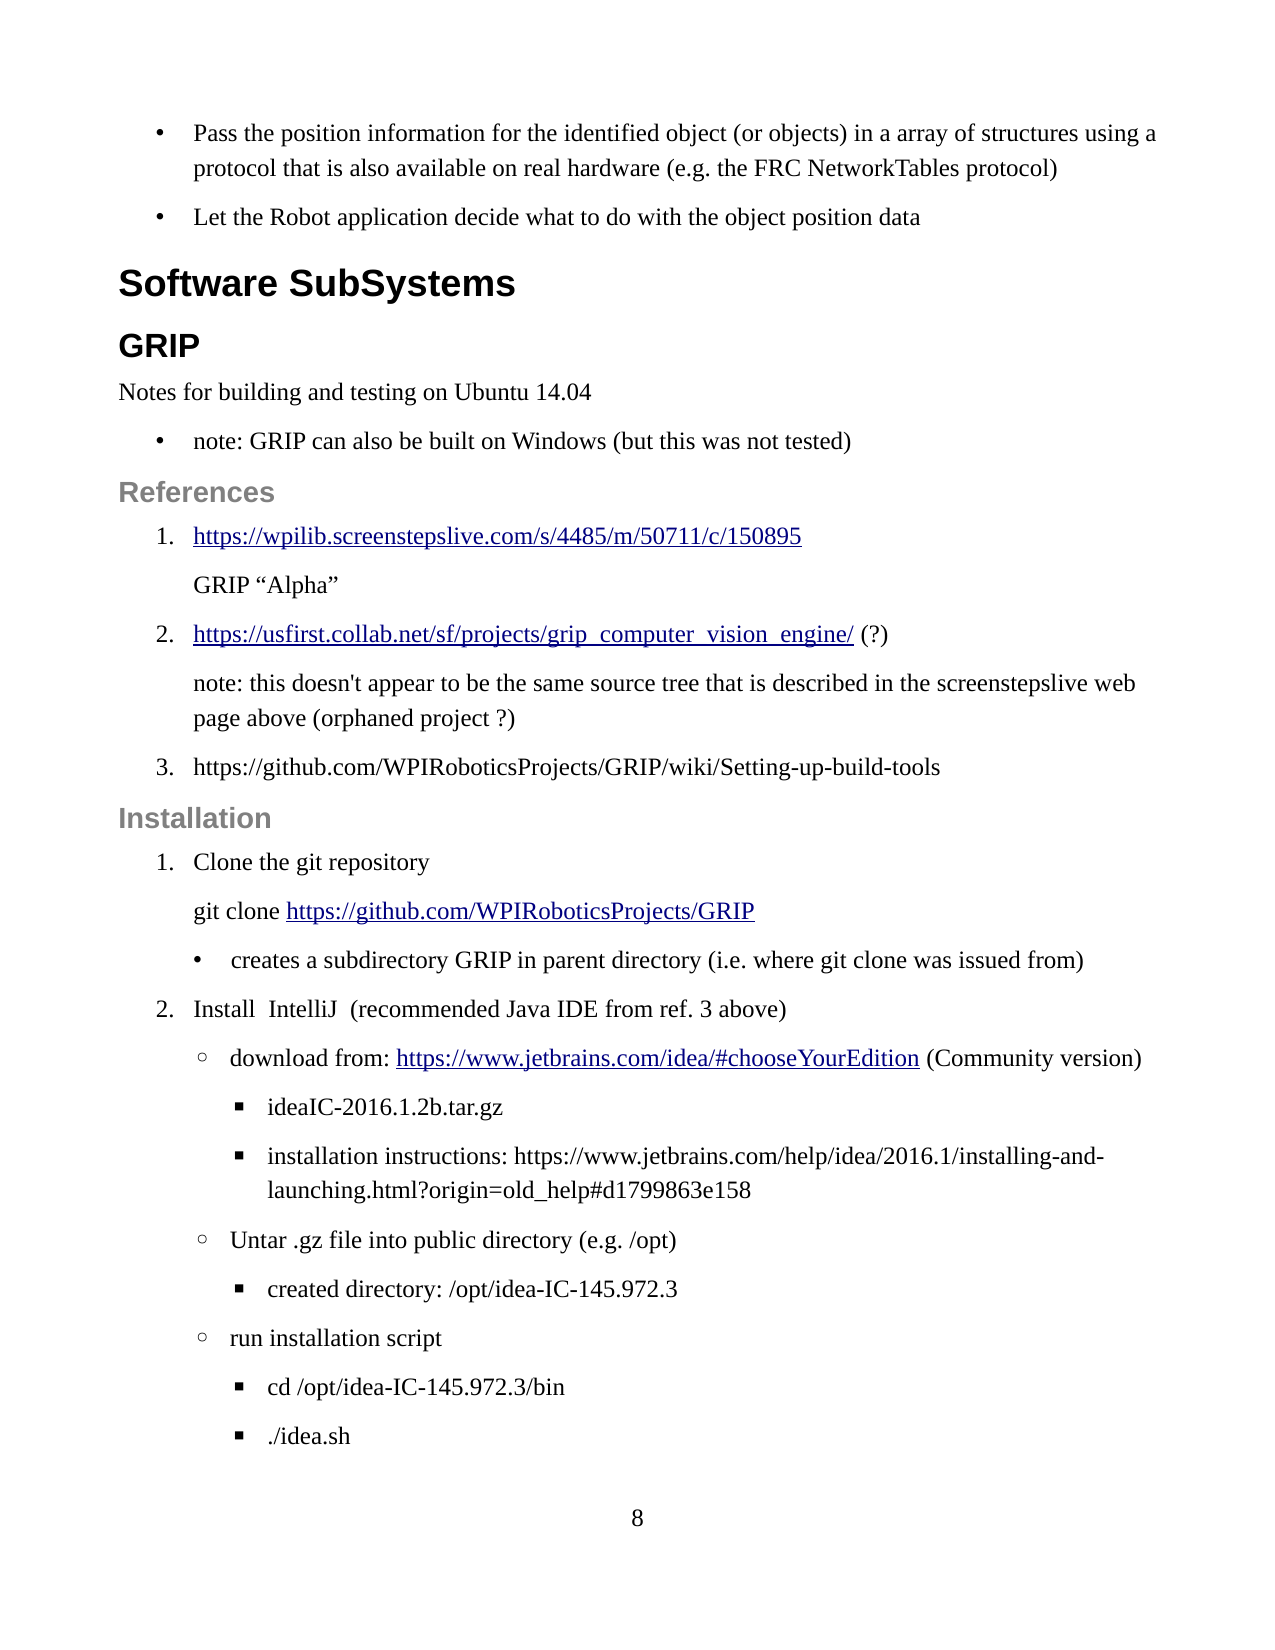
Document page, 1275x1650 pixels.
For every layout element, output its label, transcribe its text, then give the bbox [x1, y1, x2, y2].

subtitle GRIP [118, 326, 1157, 364]
subtitle Software SubSystems [118, 261, 1157, 305]
list Let the Robot application decide what to do with the object position data [156, 202, 1157, 230]
list created directory: /opt/idea-IC-145.972.3 [229, 1274, 1157, 1302]
list cd /opt/idea-IC-145.972.3/bin [229, 1372, 1157, 1401]
subtitle Installation [118, 801, 1157, 834]
list Install IntelliJ (recommended Java IDE from ref. 3 above) [156, 994, 1157, 1023]
list GRIP “Alpha” [156, 570, 1157, 599]
list Untar .gz file into public directory (e.g. /opt) [192, 1225, 1157, 1253]
list download from: https://www.jetbrains.com/idea/#chooseYourEdition (Community version) [192, 1043, 1157, 1072]
list Pass the position information for the identified object (or objects) in a array of structures using a protocol that is also available on real hardware (e.g. the FRC NetworkTables protocol) [156, 118, 1157, 181]
list run installation script [192, 1323, 1157, 1352]
list note: this doesn't appear to be the same source tree that is described in the screenstepslive web page above (orphaned project ?) [156, 668, 1157, 731]
list https://wpilib.screenstepslive.com/s/4485/m/50711/c/150895 [156, 521, 1157, 550]
subtitle References [118, 475, 1157, 508]
list git clone https://github.com/WPIRoboticsProjects/GRIP [156, 896, 1157, 924]
list installation instructions: https://www.jetbrains.com/help/idea/2016.1/installing-and-launching.html?origin=old_help#d1799863e158 [229, 1141, 1157, 1204]
text Notes for building and testing on Ubuntu 14.04 [118, 377, 1157, 406]
list https://usfirst.collab.net/sf/projects/grip_computer_vision_engine/ (?) [156, 619, 1157, 648]
list https://github.com/WPIRoboticsProjects/GRIP/wiki/Setting-up-build-tools [156, 752, 1157, 780]
list note: GRIP can also be built on Windows (but this was not tested) [156, 426, 1157, 454]
list Clone the git repository [156, 847, 1157, 876]
list ./idea.sh [229, 1421, 1157, 1450]
list ideaIC-2016.1.2b.tar.gz [229, 1092, 1157, 1121]
list creates a subdirectory GRIP in parent directory (i.e. where git clone was issued from) [193, 945, 1157, 974]
